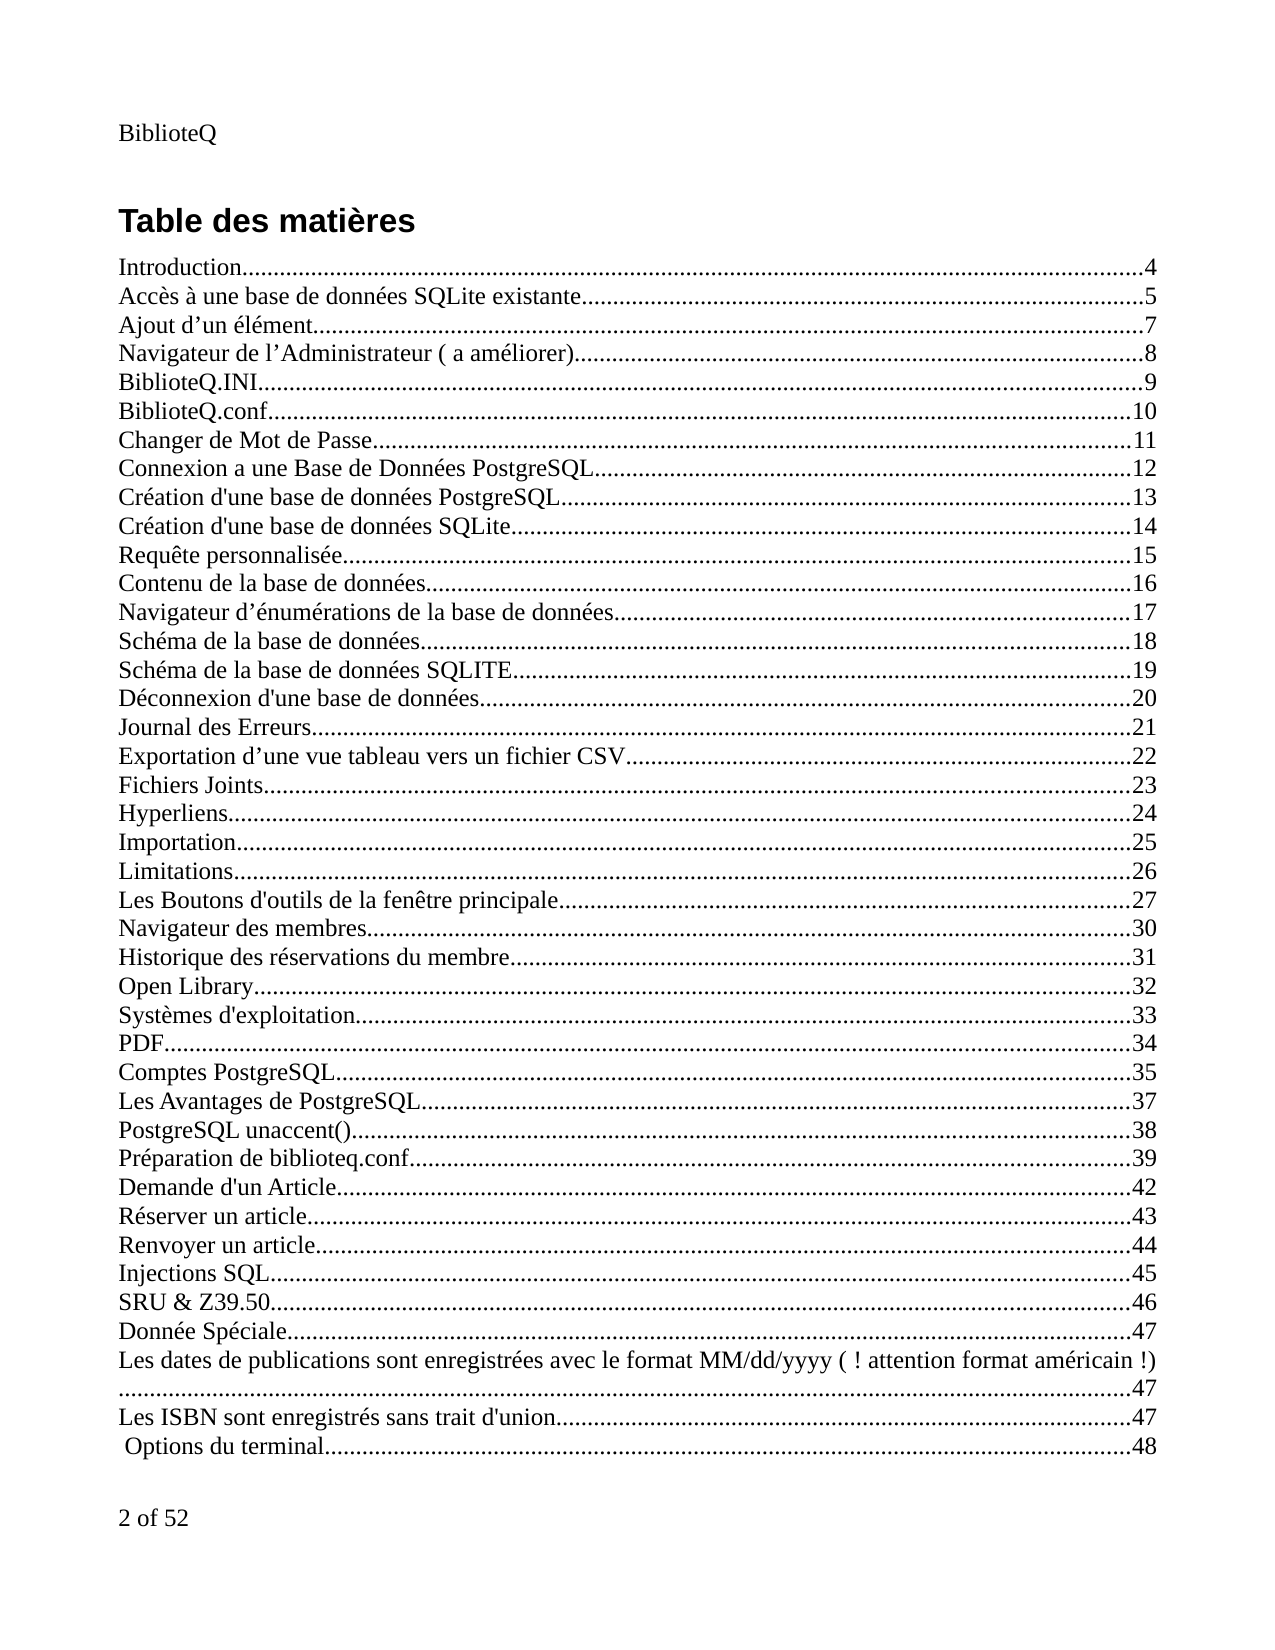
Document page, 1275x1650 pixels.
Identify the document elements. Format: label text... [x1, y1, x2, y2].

text Comptes PostgreSQL 35 [118, 1057, 1157, 1086]
text Renvoyer un article 44 [118, 1230, 1157, 1258]
text Changer de Mot de Passe 11 [118, 425, 1157, 453]
text Création d'une base de données SQLite 14 [118, 511, 1157, 540]
text Les Boutons d'outils de la fenêtre principale 27 [118, 885, 1157, 913]
text Historique des réservations du membre 31 [118, 942, 1157, 971]
text Journal des Erreurs 21 [118, 712, 1157, 741]
text Les Avantages de PostgreSQL 37 [118, 1086, 1157, 1115]
text Connexion a une Base de Données PostgreSQL 12 [118, 453, 1157, 482]
text Limitations 26 [118, 856, 1157, 885]
text Ajout d’un élément 7 [118, 310, 1157, 338]
text Importation 25 [118, 827, 1157, 856]
text Introduction 4 [118, 252, 1157, 281]
text Donnée Spéciale 47 [118, 1316, 1157, 1345]
text Demande d'un Article 42 [118, 1172, 1157, 1201]
text PostgreSQL unaccent() 38 [118, 1115, 1157, 1143]
text PDF 34 [118, 1028, 1157, 1057]
text Déconnexion d'une base de données 20 [118, 683, 1157, 712]
text Schéma de la base de données SQLITE 19 [118, 655, 1157, 683]
text Création d'une base de données PostgreSQL 13 [118, 482, 1157, 511]
text Les ISBN sont enregistrés sans trait d'union. 47 [118, 1402, 1157, 1431]
text BiblioteQ.INI 9 [118, 367, 1157, 396]
text Navigateur d’énumérations de la base de données 17 [118, 597, 1157, 626]
text Navigateur des membres 30 [118, 913, 1157, 942]
text Schéma de la base de données 18 [118, 626, 1157, 655]
text Accès à une base de données SQLite existante 5 [118, 281, 1157, 310]
text Open Library 32 [118, 971, 1157, 1000]
text Hyperliens 24 [118, 798, 1157, 827]
text Injections SQL 45 [118, 1258, 1157, 1287]
text Requête personnalisée 15 [118, 540, 1157, 568]
text Exportation d’une vue tableau vers un fichier CSV 22 [118, 741, 1157, 770]
text Systèmes d'exploitation 33 [118, 1000, 1157, 1028]
text Réserver un article 43 [118, 1201, 1157, 1230]
text Options du terminal 48 [118, 1431, 1157, 1460]
subtitle Table des matières [118, 201, 1157, 240]
text Contenu de la base de données 16 [118, 568, 1157, 597]
text Les dates de publications sont enregistrées avec le format MM/dd/yyyy ( ! attention format américain !) 47 [118, 1345, 1157, 1402]
text BiblioteQ.conf 10 [118, 396, 1157, 425]
text Préparation de biblioteq.conf 39 [118, 1143, 1157, 1172]
text Fichiers Joints 23 [118, 770, 1157, 798]
text SRU & Z39.50 46 [118, 1287, 1157, 1316]
text Navigateur de l’Administrateur ( a améliorer) 8 [118, 338, 1157, 367]
